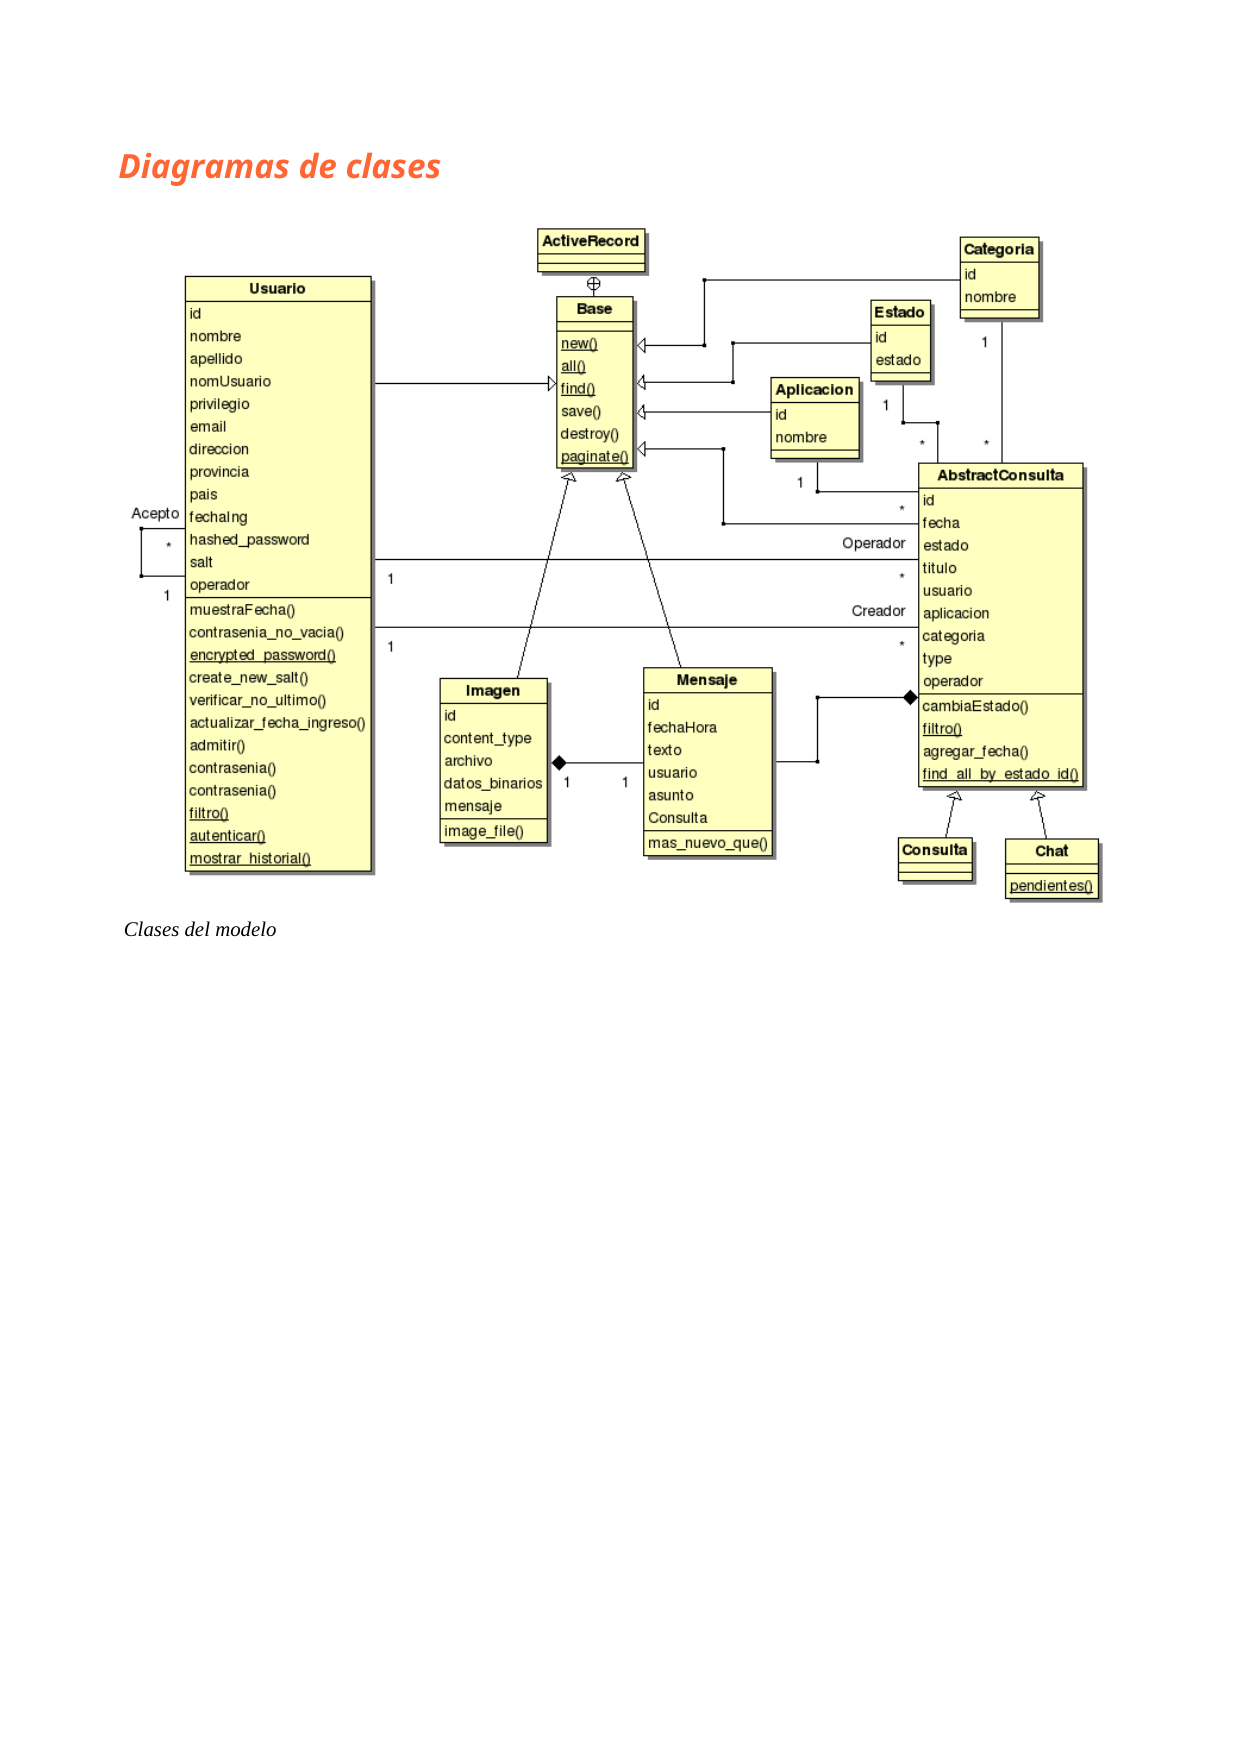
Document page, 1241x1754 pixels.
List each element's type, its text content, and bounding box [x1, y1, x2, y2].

text Clases del modelo [124, 917, 1117, 941]
picture [123, 226, 1117, 917]
subtitle Diagramas de clases [118, 143, 1122, 188]
